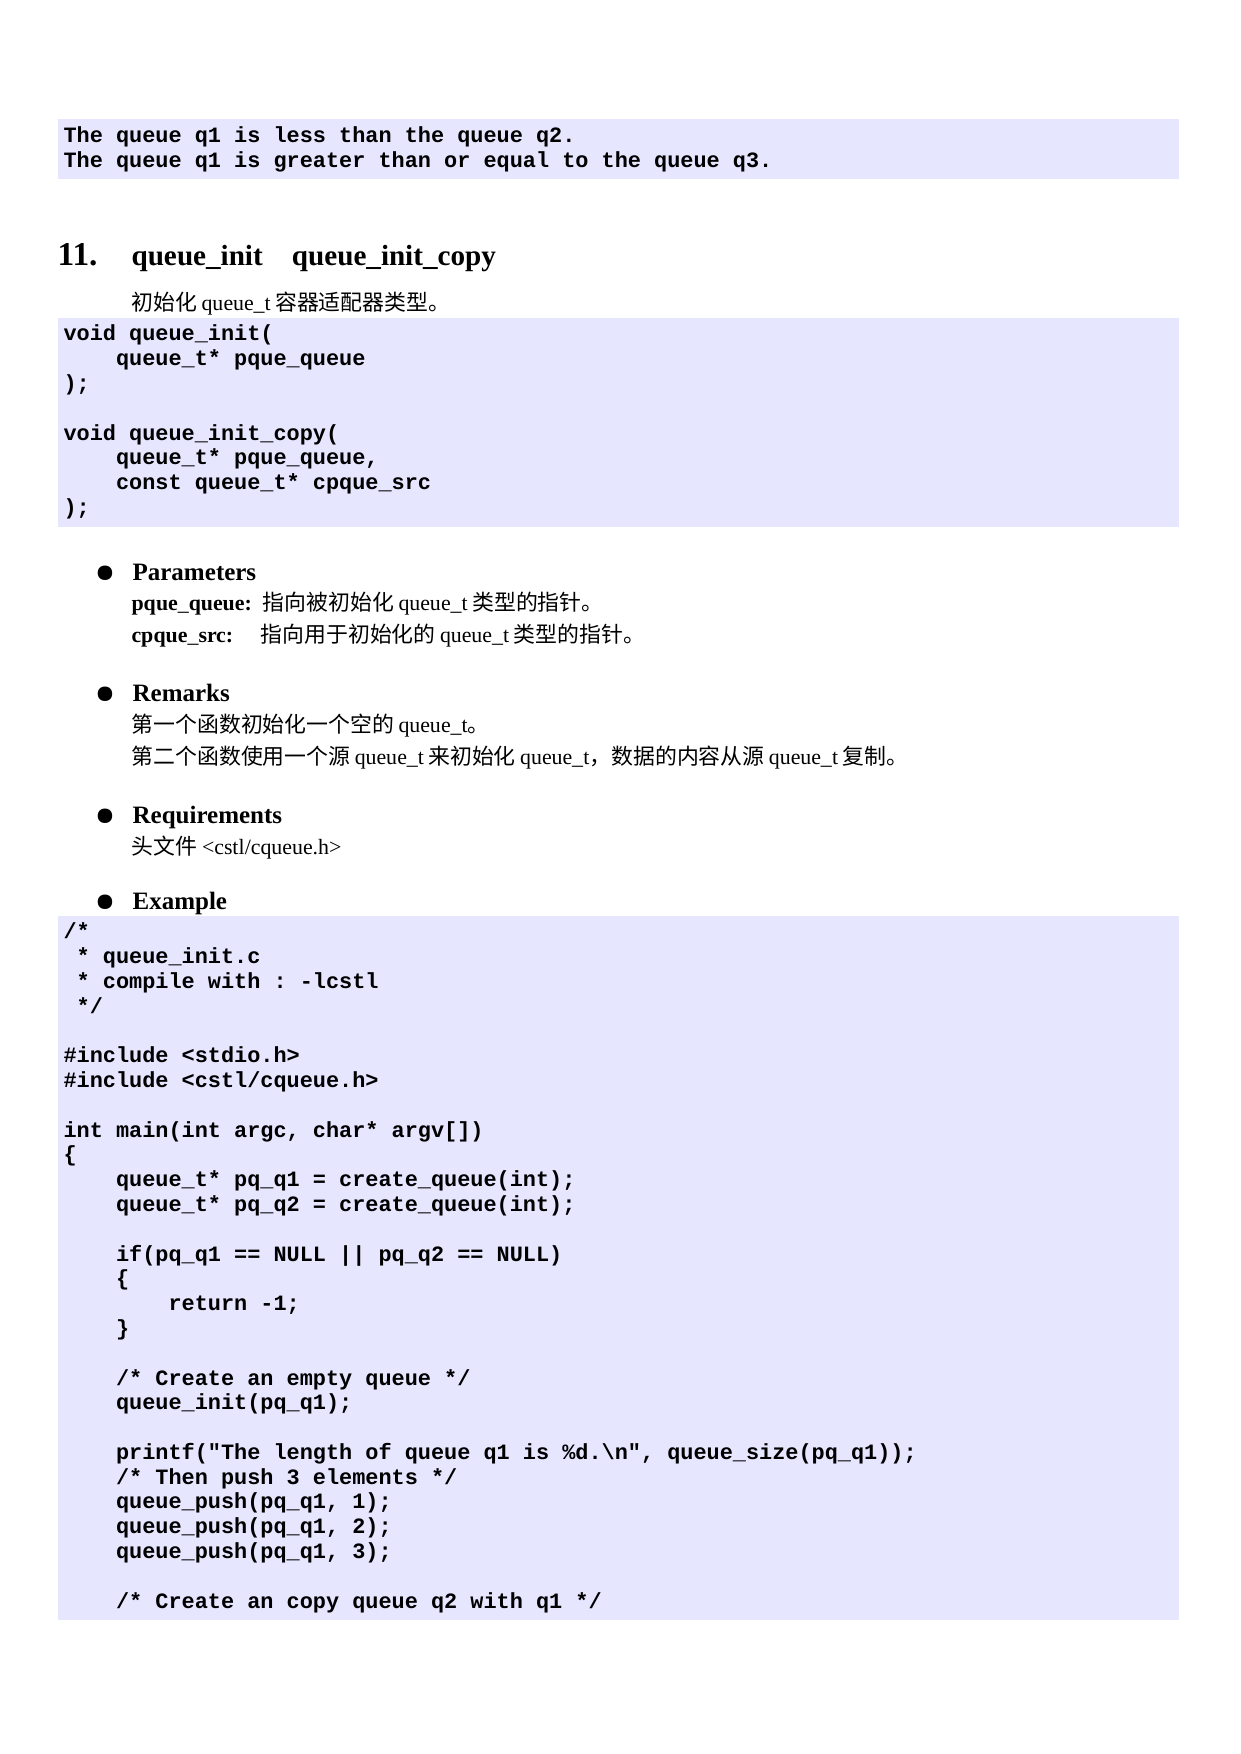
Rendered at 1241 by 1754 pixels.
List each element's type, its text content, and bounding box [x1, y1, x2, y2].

table_header The queue q1 is less than the queue q2. The queue q1 is greater than or equal to the queue q3. [58, 119, 1179, 179]
text 第一个函数初始化一个空的queue_t。 [57, 707, 1179, 739]
list Remarks [95, 678, 1179, 707]
list Parameters [95, 557, 1179, 585]
table_header /* * queue_init.c * compile with : -lcstl */ #include <stdio.h> #include <cstl/cqueue.h> int main(int argc, char* argv[]) { queue_t* pq_q1 = create_queue(int); queue_t* pq_q2 = create_queue(int); if(pq_q1 == NULL || pq_q2 == NULL) { return -1; } /* Create an empty queue */ queue_init(pq_q1); printf("The length of queue q1 is %d.\n", queue_size(pq_q1)); /* Then push 3 elements */ queue_push(pq_q1, 1); queue_push(pq_q1, 2); queue_push(pq_q1, 3); /* Create an copy queue q2 with q1 */ [58, 916, 1179, 1620]
text cpque_src: 指向用于初始化的queue_t类型的指针。 [57, 617, 1179, 649]
list Example [95, 886, 1179, 915]
subtitle queue_init queue_init_copy [57, 234, 1179, 272]
list Requirements [95, 800, 1179, 829]
table_header void queue_init( queue_t* pque_queue ); void queue_init_copy( queue_t* pque_queue, const queue_t* cpque_src ); [58, 318, 1179, 527]
text 初始化queue_t容器适配器类型。 [57, 285, 1179, 317]
text 头文件 <cstl/cqueue.h> [57, 829, 1179, 861]
text pque_queue: 指向被初始化queue_t类型的指针。 [57, 585, 1179, 617]
text 第二个函数使用一个源queue_t来初始化queue_t，数据的内容从源queue_t复制。 [57, 739, 1179, 771]
